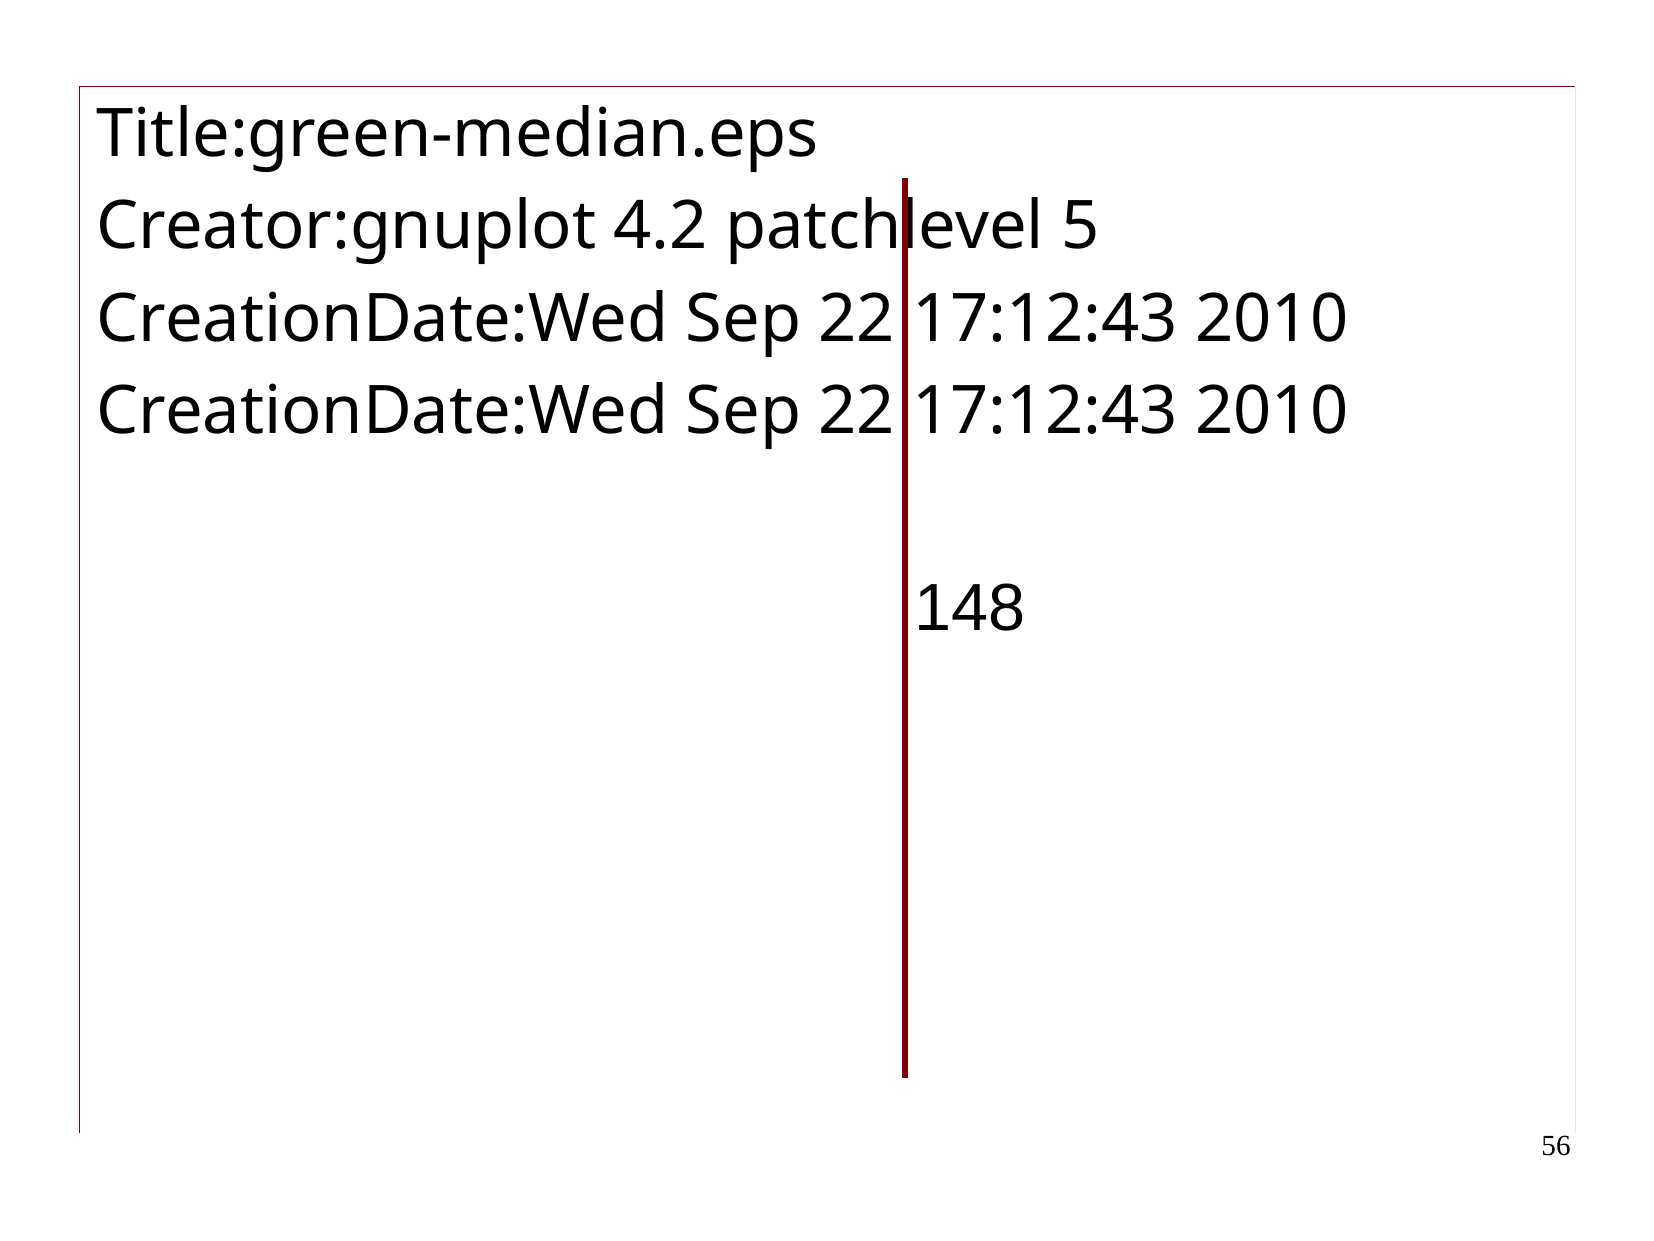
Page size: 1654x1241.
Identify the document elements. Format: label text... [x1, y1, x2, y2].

picture [75, 81, 1576, 1133]
text_box 148 [900, 562, 1088, 653]
